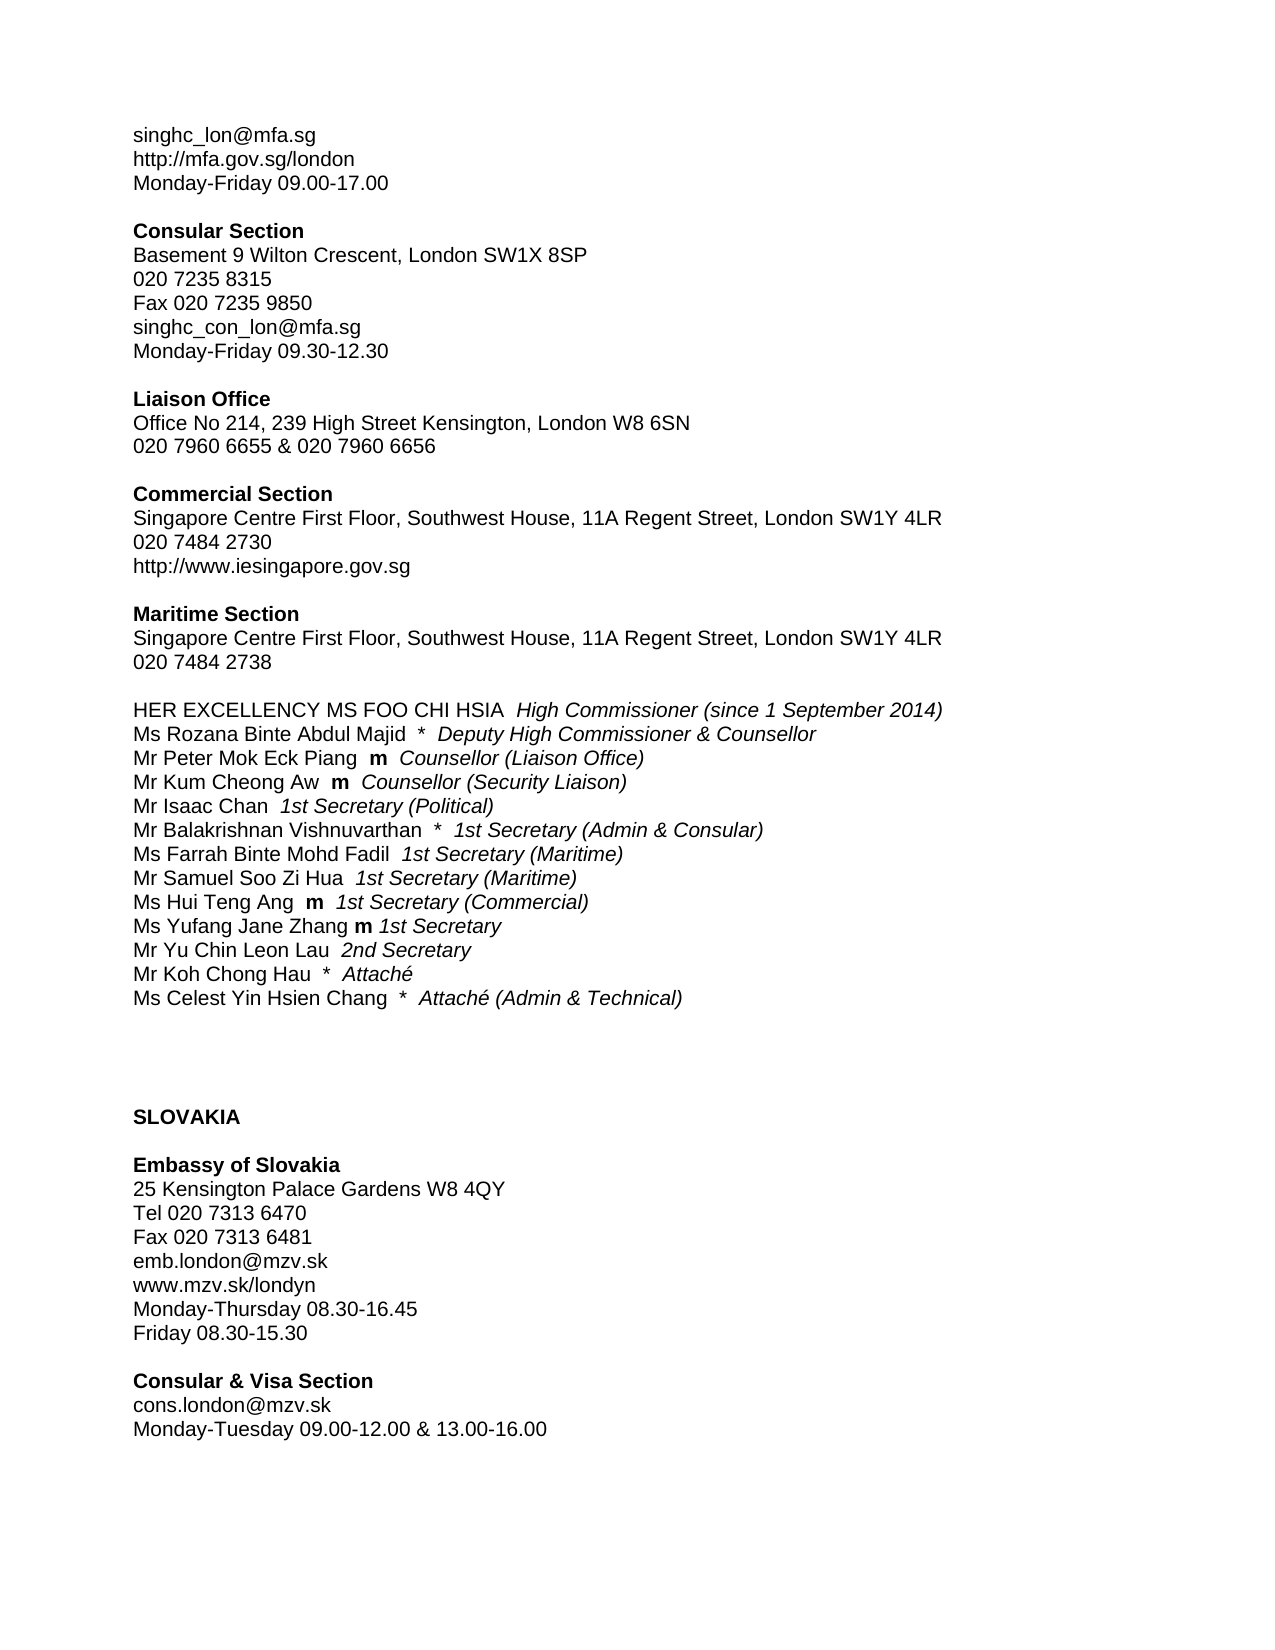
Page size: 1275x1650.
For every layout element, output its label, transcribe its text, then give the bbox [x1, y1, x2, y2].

text Ms Rozana Binte Abdul Majid * Deputy High Commissioner & Counsellor [133, 722, 1181, 746]
text Mr Isaac Chan 1st Secretary (Political) [133, 794, 1181, 818]
text singhc_lon@mfa.sg [133, 123, 1181, 147]
text 020 7235 8315 [133, 267, 1181, 291]
subtitle Maritime Section [133, 602, 1181, 626]
subtitle Commercial Section [133, 482, 1181, 506]
text Ms Celest Yin Hsien Chang * Attaché (Admin & Technical) [133, 985, 1181, 1009]
text Ms Hui Teng Ang m 1st Secretary (Commercial) [133, 889, 1181, 913]
text Tel 020 7313 6470 [133, 1201, 1181, 1225]
text 020 7960 6655 & 020 7960 6656 [133, 434, 1181, 458]
text Mr Yu Chin Leon Lau 2nd Secretary [133, 937, 1181, 961]
text 020 7484 2730 [133, 530, 1181, 554]
text Singapore Centre First Floor, Southwest House, 11A Regent Street, London SW1Y 4LR [133, 506, 1181, 530]
text Consular & Visa Section [133, 1369, 1181, 1393]
subtitle Liaison Office [133, 386, 1181, 410]
text http://www.iesingapore.gov.sg [133, 554, 1181, 578]
text Embassy of Slovakia [133, 1153, 1181, 1177]
text SLOVAKIA [133, 1105, 1181, 1129]
text Mr Peter Mok Eck Piang m Counsellor (Liaison Office) [133, 746, 1181, 770]
text Office No 214, 239 High Street Kensington, London W8 6SN [133, 410, 1181, 434]
text Fax 020 7313 6481 [133, 1225, 1181, 1249]
text 020 7484 2738 [133, 650, 1181, 674]
text Monday-Friday 09.30-12.30 [133, 338, 1181, 362]
text Monday-Thursday 08.30-16.45 [133, 1297, 1181, 1321]
text Basement 9 Wilton Crescent, London SW1X 8SP [133, 243, 1181, 267]
text Ms Yufang Jane Zhang m 1st Secretary [133, 913, 1181, 937]
text Fax 020 7235 9850 [133, 291, 1181, 314]
text emb.london@mzv.sk [133, 1249, 1181, 1273]
text Monday-Tuesday 09.00-12.00 & 13.00-16.00 [133, 1417, 1181, 1441]
text Mr Koh Chong Hau * Attaché [133, 961, 1181, 985]
text Friday 08.30-15.30 [133, 1321, 1181, 1345]
text Mr Samuel Soo Zi Hua 1st Secretary (Maritime) [133, 866, 1181, 889]
text singhc_con_lon@mfa.sg [133, 314, 1181, 338]
text cons.london@mzv.sk [133, 1393, 1181, 1417]
text Ms Farrah Binte Mohd Fadil 1st Secretary (Maritime) [133, 842, 1181, 866]
text 25 Kensington Palace Gardens W8 4QY [133, 1177, 1181, 1201]
text HER EXCELLENCY MS FOO CHI HSIA High Commissioner (since 1 September 2014) [133, 698, 1181, 722]
text www.mzv.sk/londyn [133, 1273, 1181, 1297]
text Monday-Friday 09.00-17.00 [133, 171, 1181, 195]
text Mr Kum Cheong Aw m Counsellor (Security Liaison) [133, 770, 1181, 794]
subtitle Consular Section [133, 219, 1181, 243]
text Singapore Centre First Floor, Southwest House, 11A Regent Street, London SW1Y 4LR [133, 626, 1181, 650]
text Mr Balakrishnan Vishnuvarthan * 1st Secretary (Admin & Consular) [133, 818, 1181, 842]
text http://mfa.gov.sg/london [133, 147, 1181, 171]
